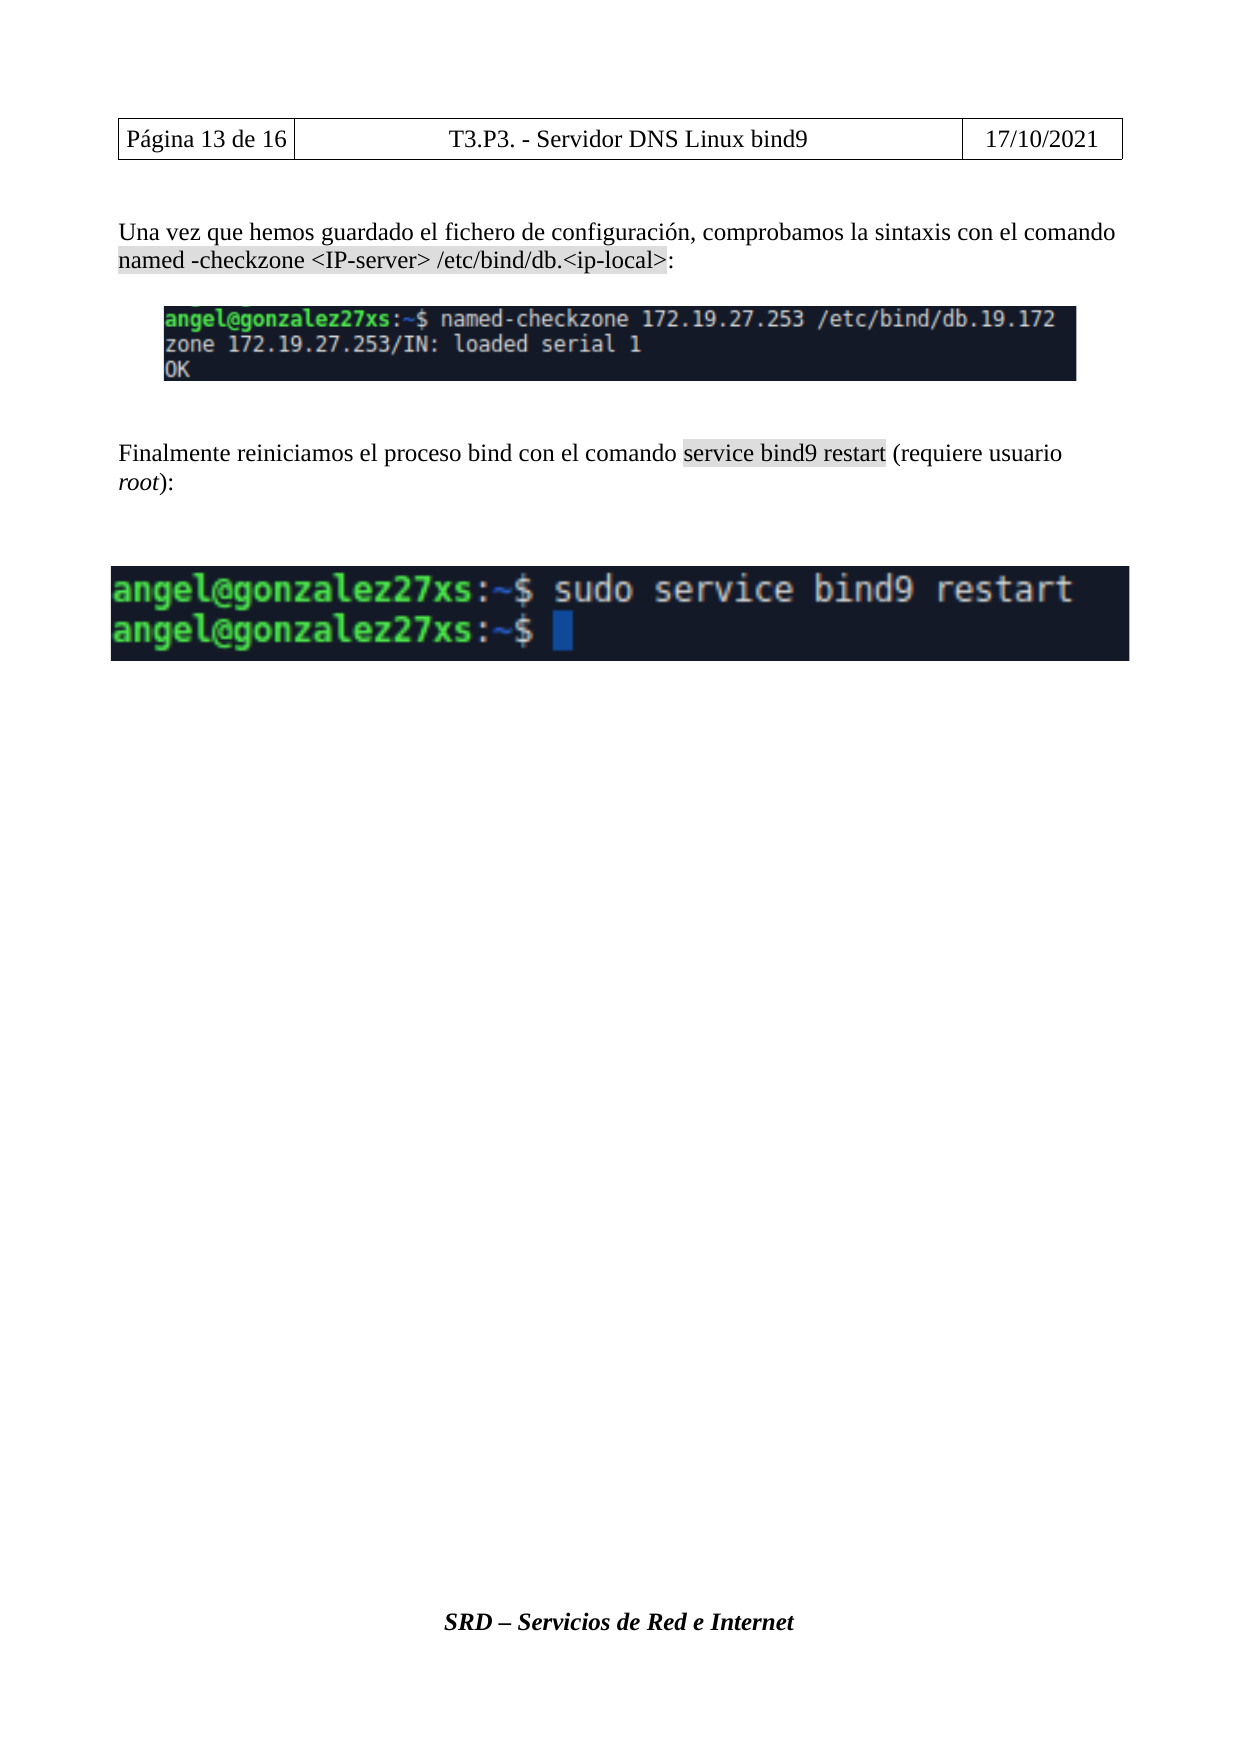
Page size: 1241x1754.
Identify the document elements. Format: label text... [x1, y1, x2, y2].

picture [163, 306, 1077, 381]
picture [110, 566, 1130, 661]
text Finalmente reiniciamos el proceso bind con el comando service bind9 restart (requiere usuario root): [118, 438, 1122, 496]
text Una vez que hemos guardado el fichero de configuración, comprobamos la sintaxis con el comando named -checkzone <IP-server> /etc/bind/db.<ip-local>: [118, 217, 1122, 274]
